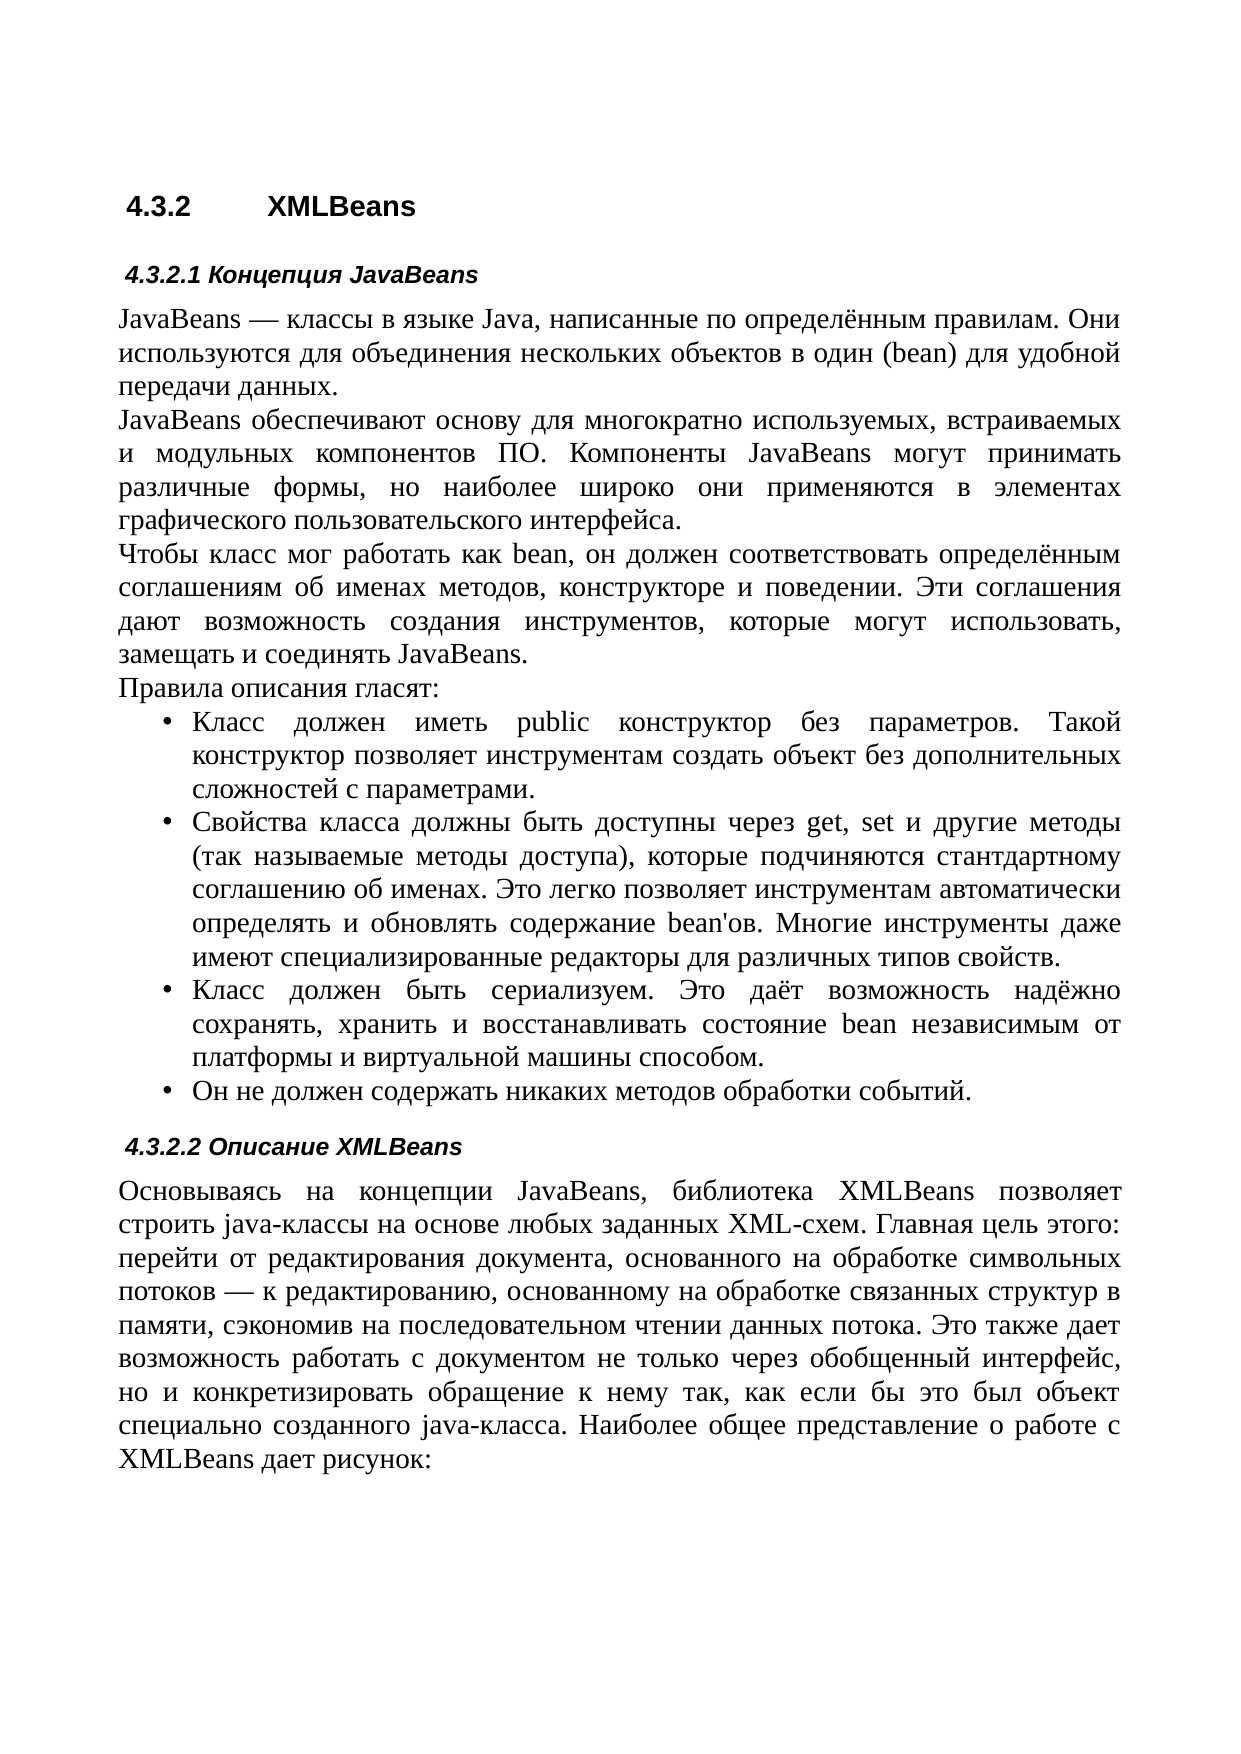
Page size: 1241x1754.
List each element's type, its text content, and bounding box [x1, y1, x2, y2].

text JavaBeans — классы в языке Java, написанные по определённым правилам. Они используются для объединения нескольких объектов в один (bean) для удобной передачи данных. [118, 301, 1122, 402]
list Свойства класса должны быть доступны через get, set и другие методы (так называемые методы доступа), которые подчиняются стантдартному соглашению об именах. Это легко позволяет инструментам автоматически определять и обновлять содержание bean'ов. Многие инструменты даже имеют специализированные редакторы для различных типов свойств. [162, 804, 1122, 972]
subtitle Описание XMLBeans [118, 1132, 1122, 1160]
text Чтобы класс мог работать как bean, он должен соответствовать определённым соглашениям об именах методов, конструкторе и поведении. Эти соглашения дают возможность создания инструментов, которые могут использовать, замещать и соединять JavaBeans. [118, 536, 1122, 670]
text JavaBeans обеспечивают основу для многократно используемых, встраиваемых и модульных компонентов ПО. Компоненты JavaBeans могут принимать различные формы, но наиболее широко они применяются в элементах графического пользовательского интерфейса. [118, 402, 1122, 536]
list Он не должен содержать никаких методов обработки событий. [162, 1073, 1122, 1107]
text Основываясь на концепции JavaBeans, библиотека XMLBeans позволяет строить java-классы на основе любых заданных XML-схем. Главная цель этого: перейти от редактирования документа, основанного на обработке символьных потоков — к редактированию, основанному на обработке связанных структур в памяти, сэкономив на последовательном чтении данных потока. Это также дает возможность работать с документом не только через обобщенный интерфейс, но и конкретизировать обращение к нему так, как если бы это был объект специально созданного java-класса. Наиболее общее представление о работе с XMLBeans дает рисунок: [118, 1173, 1122, 1474]
subtitle XMLBeans [118, 189, 1122, 223]
subtitle Концепция JavaBeans [118, 260, 1122, 289]
text Правила описания гласят: [118, 670, 1122, 704]
list Класс должен быть сериализуем. Это даёт возможность надёжно сохранять, хранить и восстанавливать состояние bean независимым от платформы и виртуальной машины способом. [162, 972, 1122, 1073]
list Класс должен иметь public конструктор без параметров. Такой конструктор позволяет инструментам создать объект без дополнительных сложностей с параметрами. [162, 704, 1122, 804]
